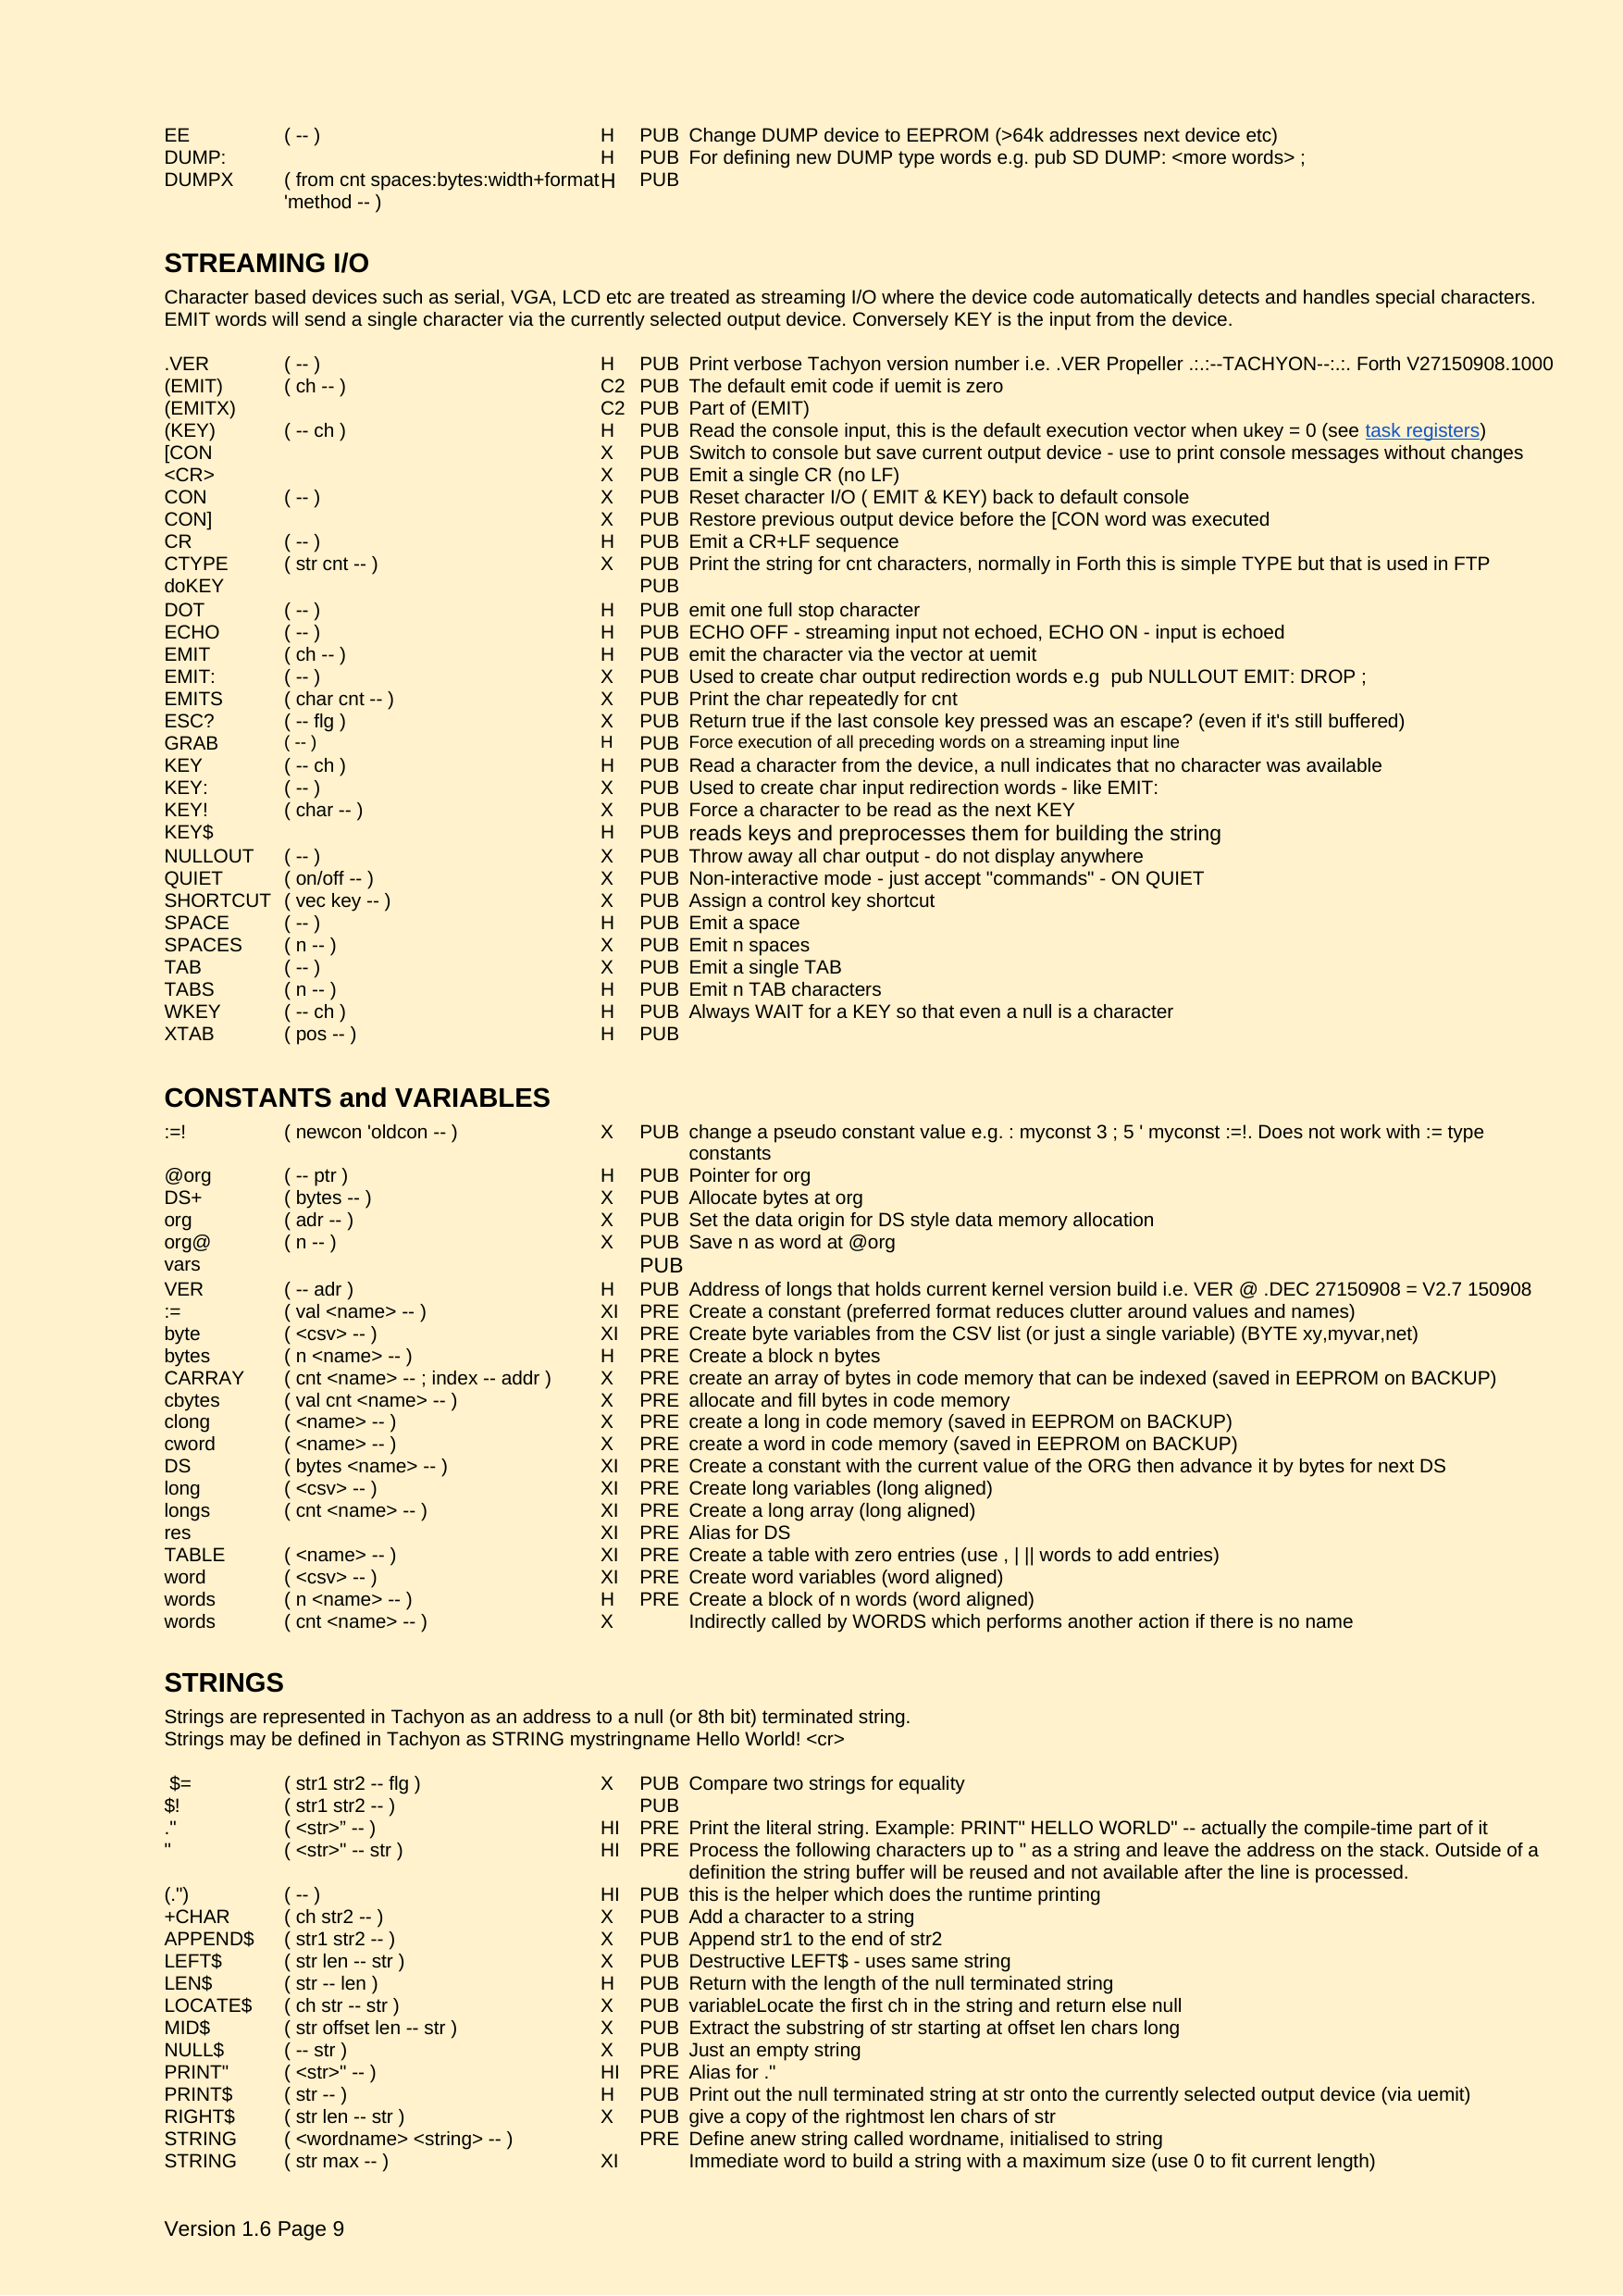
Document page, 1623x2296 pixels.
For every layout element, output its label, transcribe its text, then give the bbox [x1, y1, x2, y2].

table_cell [639, 1610, 688, 1632]
table_cell CTYPE [164, 552, 284, 575]
table_cell PUB [639, 799, 688, 821]
table_cell ( n -- ) [284, 978, 601, 1000]
table_cell X [601, 2039, 639, 2061]
table_cell [284, 821, 601, 845]
table_cell X [601, 867, 639, 889]
table_cell PUB [639, 508, 688, 530]
table_cell The default emit code if uemit is zero [688, 375, 1567, 397]
table_cell ( -- str ) [284, 2039, 601, 2061]
table_cell LOCATE$ [164, 1994, 284, 2017]
table_cell PUB [639, 889, 688, 912]
table_header PUB [639, 1120, 688, 1164]
table_cell PUB [639, 1994, 688, 2017]
table_cell STRING [164, 2150, 284, 2171]
table_cell PUB [639, 575, 688, 599]
table_cell res [164, 1521, 284, 1544]
table_cell Indirectly called by WORDS which performs another action if there is no name [688, 1610, 1567, 1632]
table_cell PUB [639, 168, 688, 213]
table_cell X [601, 2105, 639, 2127]
table_cell EMIT [164, 643, 284, 665]
table_cell [284, 464, 601, 486]
table_cell PUB [639, 688, 688, 710]
table_cell H [601, 621, 639, 643]
table_cell PUB [639, 464, 688, 486]
table_header X [601, 1120, 639, 1164]
table_cell PUB [639, 754, 688, 776]
table_cell ( -- flg ) [284, 710, 601, 732]
table_cell PRE [639, 1366, 688, 1388]
table_cell PUB [639, 1950, 688, 1972]
text Strings are represented in Tachyon as an address to a null (or 8th bit) terminated string. [164, 1706, 1567, 1728]
table_cell X [601, 486, 639, 508]
table_cell PUB [639, 530, 688, 552]
table_cell X [601, 2017, 639, 2039]
table_cell ( -- ) [284, 599, 601, 621]
table_header .VER [164, 353, 284, 375]
table_cell bytes [164, 1345, 284, 1366]
table_cell Part of (EMIT) [688, 397, 1567, 419]
table_cell H [601, 912, 639, 934]
table_cell X [601, 799, 639, 821]
table_cell ( <name> -- ) [284, 1410, 601, 1433]
table_cell org@ [164, 1231, 284, 1253]
table_cell HI [601, 1883, 639, 1905]
table_cell GRAB [164, 732, 284, 754]
table_cell ( <csv> -- ) [284, 1566, 601, 1588]
table_cell H [601, 1972, 639, 1994]
table_cell ( -- ) [284, 912, 601, 934]
table_cell X [601, 508, 639, 530]
table_cell PUB [639, 124, 688, 146]
table_cell PUB [639, 821, 688, 845]
table_cell Return with the length of the null terminated string [688, 1972, 1567, 1994]
table_cell PUB [639, 1186, 688, 1209]
table_cell PRE [639, 1521, 688, 1544]
table_cell PUB [639, 1164, 688, 1186]
table_cell X [601, 1209, 639, 1231]
table_cell (.") [164, 1883, 284, 1905]
table_cell X [601, 1950, 639, 1972]
table_cell NULLOUT [164, 845, 284, 867]
table_cell +CHAR [164, 1905, 284, 1928]
table_cell emit the character via the vector at uemit [688, 643, 1567, 665]
table_cell H [601, 1345, 639, 1366]
table_header ( str1 str2 -- flg ) [284, 1772, 601, 1794]
table_cell EE [164, 124, 284, 146]
table_cell Read a character from the device, a null indicates that no character was available [688, 754, 1567, 776]
table_cell [601, 2128, 639, 2149]
table_cell CON] [164, 508, 284, 530]
table_cell [688, 575, 1567, 599]
table_cell LEN$ [164, 1972, 284, 1994]
table_cell Assign a control key shortcut [688, 889, 1567, 912]
table_cell ( str1 str2 -- ) [284, 1928, 601, 1950]
table_cell XTAB [164, 1023, 284, 1047]
table_cell X [601, 845, 639, 867]
table_cell Extract the substring of str starting at offset len chars long [688, 2017, 1567, 2039]
table_cell DOT [164, 599, 284, 621]
table_cell PUB [639, 643, 688, 665]
table_cell Used to create char output redirection words e.g pub NULLOUT EMIT: DROP ; [688, 665, 1567, 688]
table_cell PUB [639, 1278, 688, 1299]
table_cell Pointer for org [688, 1164, 1567, 1186]
table_cell LEFT$ [164, 1950, 284, 1972]
table_cell PRE [639, 1433, 688, 1455]
table_cell ( vec key -- ) [284, 889, 601, 912]
table_cell Emit a CR+LF sequence [688, 530, 1567, 552]
table_cell ( str cnt -- ) [284, 552, 601, 575]
table_cell PRE [639, 1839, 688, 1883]
table_cell Always WAIT for a KEY so that even a null is a character [688, 1000, 1567, 1023]
table_cell ( -- ) [284, 956, 601, 978]
table_header Print verbose Tachyon version number i.e. .VER Propeller .:.:--TACHYON--:.:. Forth V27150908.1000 [688, 353, 1567, 375]
table_header :=! [164, 1120, 284, 1164]
table_cell TAB [164, 956, 284, 978]
table_cell ( <str>" -- ) [284, 2061, 601, 2083]
table_cell XI [601, 2150, 639, 2171]
table_cell XI [601, 1300, 639, 1322]
table_cell X [601, 688, 639, 710]
table_cell Save n as word at @org [688, 1231, 1567, 1253]
table_cell H [601, 1023, 639, 1047]
table_cell ( cnt <name> -- ) [284, 1610, 601, 1632]
table_cell PUB [639, 1794, 688, 1817]
table_cell C2 [601, 375, 639, 397]
table_cell PUB [639, 710, 688, 732]
table_cell Emit a space [688, 912, 1567, 934]
table_cell Create long variables (long aligned) [688, 1477, 1567, 1499]
table_cell " [164, 1839, 284, 1883]
table_cell Destructive LEFT$ - uses same string [688, 1950, 1567, 1972]
table_cell H [601, 1588, 639, 1610]
table_cell EMITS [164, 688, 284, 710]
table_cell XI [601, 1477, 639, 1499]
table_cell PRINT" [164, 2061, 284, 2083]
table_cell PUB [639, 1209, 688, 1231]
table_cell ( val <name> -- ) [284, 1300, 601, 1322]
table_cell PUB [639, 1905, 688, 1928]
table_cell [688, 1253, 1567, 1278]
table_cell PRE [639, 1817, 688, 1839]
table_cell Print the literal string. Example: PRINT" HELLO WORLD" -- actually the compile-time part of it [688, 1817, 1567, 1839]
table_cell Create a block n bytes [688, 1345, 1567, 1366]
table_cell ( val cnt <name> -- ) [284, 1388, 601, 1410]
table_header change a pseudo constant value e.g. : myconst 3 ; 5 ' myconst :=!. Does not work with := type constants [688, 1120, 1567, 1164]
table_cell PRE [639, 1544, 688, 1566]
table_cell clong [164, 1410, 284, 1433]
table_cell PUB [639, 978, 688, 1000]
table_cell X [601, 934, 639, 956]
table_cell allocate and fill bytes in code memory [688, 1388, 1567, 1410]
text Strings may be defined in Tachyon as STRING mystringname Hello World! <cr> [164, 1728, 1567, 1750]
table_cell ( -- ) [284, 665, 601, 688]
table_cell ( <csv> -- ) [284, 1477, 601, 1499]
table_cell X [601, 1186, 639, 1209]
table_cell Print the char repeatedly for cnt [688, 688, 1567, 710]
table_cell PUB [639, 1023, 688, 1047]
table_cell PUB [639, 2039, 688, 2061]
table_cell longs [164, 1499, 284, 1521]
table_cell ( -- ch ) [284, 754, 601, 776]
table_cell ( -- ) [284, 124, 601, 146]
table_cell create a word in code memory (saved in EEPROM on BACKUP) [688, 1433, 1567, 1455]
table_cell ECHO [164, 621, 284, 643]
table_cell ( cnt <name> -- ) [284, 1499, 601, 1521]
table_cell ( <wordname> <string> -- ) [284, 2128, 601, 2149]
table_header PUB [639, 1772, 688, 1794]
table_cell <CR> [164, 464, 284, 486]
table_cell word [164, 1566, 284, 1588]
table_cell Switch to console but save current output device - use to print console messages without changes [688, 441, 1567, 464]
table_cell [284, 1521, 601, 1544]
table_header ( newcon 'oldcon -- ) [284, 1120, 601, 1164]
table_cell org [164, 1209, 284, 1231]
table_cell [284, 1253, 601, 1278]
table_cell ( char -- ) [284, 799, 601, 821]
table_cell ( str offset len -- str ) [284, 2017, 601, 2039]
table_cell vars [164, 1253, 284, 1278]
table_cell ( <str>” -- ) [284, 1817, 601, 1839]
table_cell H [601, 419, 639, 441]
table_cell PUB [639, 867, 688, 889]
table_cell XI [601, 1566, 639, 1588]
table_cell ( -- ) [284, 486, 601, 508]
table_cell cbytes [164, 1388, 284, 1410]
table_cell ( -- ptr ) [284, 1164, 601, 1186]
table_cell KEY: [164, 776, 284, 799]
table_cell Create a constant with the current value of the ORG then advance it by bytes for next DS [688, 1455, 1567, 1477]
table_cell ( -- ) [284, 621, 601, 643]
table_cell X [601, 889, 639, 912]
table_cell := [164, 1300, 284, 1322]
table_cell X [601, 464, 639, 486]
table_cell TABLE [164, 1544, 284, 1566]
table_cell PUB [639, 1883, 688, 1905]
table_header Compare two strings for equality [688, 1772, 1567, 1794]
table_cell Create a long array (long aligned) [688, 1499, 1567, 1521]
table_cell give a copy of the rightmost len chars of str [688, 2105, 1567, 2127]
table_cell PUB [639, 956, 688, 978]
table_header ( -- ) [284, 353, 601, 375]
table_cell H [601, 2083, 639, 2104]
table_cell PUB [639, 732, 688, 754]
table_cell PUB [639, 2105, 688, 2127]
table_cell PUB [639, 552, 688, 575]
table_cell Read the console input, this is the default execution vector when ukey = 0 (see task registers) [688, 419, 1567, 441]
table_cell MID$ [164, 2017, 284, 2039]
table_cell Alias for DS [688, 1521, 1567, 1544]
table_cell Create byte variables from the CSV list (or just a single variable) (BYTE xy,myvar,net) [688, 1322, 1567, 1344]
table_cell X [601, 1433, 639, 1455]
table_cell Print the string for cnt characters, normally in Forth this is simple TYPE but that is used in FTP [688, 552, 1567, 575]
table_cell H [601, 146, 639, 168]
subtitle STRINGS [164, 1667, 1567, 1698]
table_cell PUB [639, 1231, 688, 1253]
table_cell PRE [639, 1388, 688, 1410]
table_cell DUMP: [164, 146, 284, 168]
table_cell STRING [164, 2128, 284, 2149]
table_cell X [601, 956, 639, 978]
table_cell ( <csv> -- ) [284, 1322, 601, 1344]
table_cell SPACES [164, 934, 284, 956]
table_cell [639, 2150, 688, 2171]
table_cell PUB [639, 2017, 688, 2039]
table_cell X [601, 1366, 639, 1388]
table_cell ( bytes -- ) [284, 1186, 601, 1209]
table_cell create a long in code memory (saved in EEPROM on BACKUP) [688, 1410, 1567, 1433]
table_cell X [601, 1610, 639, 1632]
table_cell [601, 1253, 639, 1278]
table_cell ( str len -- str ) [284, 1950, 601, 1972]
table_cell TABS [164, 978, 284, 1000]
table_cell PRE [639, 2128, 688, 2149]
table_cell words [164, 1588, 284, 1610]
table_cell ( -- ) [284, 845, 601, 867]
table_cell Used to create char input redirection words - like EMIT: [688, 776, 1567, 799]
table_cell H [601, 168, 639, 213]
table_cell PUB [639, 146, 688, 168]
table_cell KEY$ [164, 821, 284, 845]
table_cell CON [164, 486, 284, 508]
table_cell DS+ [164, 1186, 284, 1209]
table_cell [688, 1794, 1567, 1817]
table_cell cword [164, 1433, 284, 1455]
table_cell QUIET [164, 867, 284, 889]
table_cell Force a character to be read as the next KEY [688, 799, 1567, 821]
table_header $= [164, 1772, 284, 1794]
table_cell H [601, 754, 639, 776]
table_cell ( -- adr ) [284, 1278, 601, 1299]
table_header X [601, 1772, 639, 1794]
table_cell X [601, 441, 639, 464]
table_cell ( <name> -- ) [284, 1433, 601, 1455]
table_cell VER [164, 1278, 284, 1299]
table_cell PRE [639, 1477, 688, 1499]
table_cell X [601, 552, 639, 575]
table_cell ( -- ) [284, 530, 601, 552]
table_cell PUB [639, 665, 688, 688]
table_cell (KEY) [164, 419, 284, 441]
table_cell Emit n TAB characters [688, 978, 1567, 1000]
table_cell long [164, 1477, 284, 1499]
table_cell ( -- ) [284, 776, 601, 799]
table_cell ( <str>" -- str ) [284, 1839, 601, 1883]
table_cell PUB [639, 776, 688, 799]
table_cell SHORTCUT [164, 889, 284, 912]
table_cell H [601, 821, 639, 845]
table_cell byte [164, 1322, 284, 1344]
table_cell PUB [639, 1000, 688, 1023]
table_cell PUB [639, 845, 688, 867]
text Character based devices such as serial, VGA, LCD etc are treated as streaming I/O where the device code automatically detects and handles special characters. EMIT words will send a single character via the currently selected output device. Conversely KEY is the input from the device. [164, 286, 1567, 330]
table_cell C2 [601, 397, 639, 419]
table_cell ( n <name> -- ) [284, 1588, 601, 1610]
table_cell [284, 397, 601, 419]
table_cell DUMPX [164, 168, 284, 213]
table_cell Define anew string called wordname, initialised to string [688, 2128, 1567, 2149]
table_cell PUB [639, 912, 688, 934]
table_cell WKEY [164, 1000, 284, 1023]
table_cell Alias for ." [688, 2061, 1567, 2083]
table_cell RIGHT$ [164, 2105, 284, 2127]
table_cell [601, 1794, 639, 1817]
table_cell XI [601, 1322, 639, 1344]
subtitle STREAMING I/O [164, 247, 1567, 279]
table_cell ( -- ch ) [284, 1000, 601, 1023]
table_cell Force execution of all preceding words on a streaming input line [688, 732, 1567, 754]
table_cell X [601, 1410, 639, 1433]
table_cell Emit n spaces [688, 934, 1567, 956]
table_cell PUB [639, 1972, 688, 1994]
table_cell X [601, 1905, 639, 1928]
table_cell Append str1 to the end of str2 [688, 1928, 1567, 1950]
table_cell PRE [639, 1499, 688, 1521]
table_cell XI [601, 1544, 639, 1566]
table_cell PRE [639, 1588, 688, 1610]
table_cell Create a block of n words (word aligned) [688, 1588, 1567, 1610]
table_cell XI [601, 1455, 639, 1477]
table_cell Emit a single TAB [688, 956, 1567, 978]
table_cell ( str max -- ) [284, 2150, 601, 2171]
table_cell [688, 1023, 1567, 1047]
table_cell HI [601, 1839, 639, 1883]
table_cell DS [164, 1455, 284, 1477]
table_cell H [601, 978, 639, 1000]
table_cell PRE [639, 1455, 688, 1477]
table_cell words [164, 1610, 284, 1632]
table_cell KEY! [164, 799, 284, 821]
table_cell PRE [639, 1566, 688, 1588]
table_cell PUB [639, 486, 688, 508]
table_cell Throw away all char output - do not display anywhere [688, 845, 1567, 867]
table_cell ( char cnt -- ) [284, 688, 601, 710]
table_cell H [601, 732, 639, 754]
table_cell PUB [639, 1928, 688, 1950]
table_cell [284, 575, 601, 599]
table_cell ( <name> -- ) [284, 1544, 601, 1566]
table_cell ( -- ) [284, 732, 601, 754]
table_cell HI [601, 1817, 639, 1839]
table_cell Just an empty string [688, 2039, 1567, 2061]
table_cell this is the helper which does the runtime printing [688, 1883, 1567, 1905]
table_cell ( str -- len ) [284, 1972, 601, 1994]
table_cell EMIT: [164, 665, 284, 688]
table_cell Immediate word to build a string with a maximum size (use 0 to fit current length) [688, 2150, 1567, 2171]
table_cell ." [164, 1817, 284, 1839]
table_cell ( ch -- ) [284, 643, 601, 665]
table_cell reads keys and preprocesses them for building the string [688, 821, 1567, 845]
table_cell Reset character I/O ( EMIT & KEY) back to default console [688, 486, 1567, 508]
table_cell Change DUMP device to EEPROM (>64k addresses next device etc) [688, 124, 1567, 146]
table_cell X [601, 1928, 639, 1950]
table_cell ( -- ch ) [284, 419, 601, 441]
table_cell PUB [639, 375, 688, 397]
table_cell ( str1 str2 -- ) [284, 1794, 601, 1817]
table_cell CARRAY [164, 1366, 284, 1388]
table_cell ECHO OFF - streaming input not echoed, ECHO ON - input is echoed [688, 621, 1567, 643]
table_cell ( ch str -- str ) [284, 1994, 601, 2017]
table_cell PRINT$ [164, 2083, 284, 2104]
table_cell Create a table with zero entries (use , | || words to add entries) [688, 1544, 1567, 1566]
table_cell ( ch -- ) [284, 375, 601, 397]
table_cell H [601, 1000, 639, 1023]
table_cell variableLocate the first ch in the string and return else null [688, 1994, 1567, 2017]
table_cell X [601, 1231, 639, 1253]
table_cell X [601, 710, 639, 732]
table_cell create an array of bytes in code memory that can be indexed (saved in EEPROM on BACKUP) [688, 1366, 1567, 1388]
table_cell X [601, 1994, 639, 2017]
table_cell [601, 575, 639, 599]
table_cell PRE [639, 1345, 688, 1366]
table_cell PUB [639, 934, 688, 956]
table_cell Non-interactive mode - just accept "commands" - ON QUIET [688, 867, 1567, 889]
table_cell Add a character to a string [688, 1905, 1567, 1928]
table_cell PRE [639, 2061, 688, 2083]
table_cell PUB [639, 397, 688, 419]
table_cell ( -- ) [284, 1883, 601, 1905]
table_cell Create a constant (preferred format reduces clutter around values and names) [688, 1300, 1567, 1322]
table_cell Allocate bytes at org [688, 1186, 1567, 1209]
table_cell ( pos -- ) [284, 1023, 601, 1047]
table_cell ESC? [164, 710, 284, 732]
table_cell H [601, 1278, 639, 1299]
table_cell KEY [164, 754, 284, 776]
table_cell ( cnt <name> -- ; index -- addr ) [284, 1366, 601, 1388]
table_cell ( bytes <name> -- ) [284, 1455, 601, 1477]
table_cell ( from cnt spaces:bytes:width+format 'method -- ) [284, 168, 601, 213]
table_cell ( str -- ) [284, 2083, 601, 2104]
table_cell X [601, 776, 639, 799]
table_cell PUB [639, 599, 688, 621]
table_cell H [601, 643, 639, 665]
table_cell PUB [639, 621, 688, 643]
table_cell [284, 146, 601, 168]
table_header H [601, 353, 639, 375]
table_cell [688, 168, 1567, 213]
subtitle CONSTANTS and VARIABLES [164, 1081, 1567, 1112]
table_cell PRE [639, 1322, 688, 1344]
table_cell ( adr -- ) [284, 1209, 601, 1231]
table_cell $! [164, 1794, 284, 1817]
table_cell ( str len -- str ) [284, 2105, 601, 2127]
table_cell PUB [639, 1253, 688, 1278]
table_cell PRE [639, 1300, 688, 1322]
table_cell ( n <name> -- ) [284, 1345, 601, 1366]
table_cell H [601, 599, 639, 621]
table_cell [284, 441, 601, 464]
table_cell Set the data origin for DS style data memory allocation [688, 1209, 1567, 1231]
table_cell H [601, 1164, 639, 1186]
table_cell @org [164, 1164, 284, 1186]
table_cell Process the following characters up to " as a string and leave the address on the stack. Outside of a definition the string buffer will be reused and not available after the line is processed. [688, 1839, 1567, 1883]
table_cell doKEY [164, 575, 284, 599]
table_cell X [601, 1388, 639, 1410]
table_cell emit one full stop character [688, 599, 1567, 621]
table_cell (EMITX) [164, 397, 284, 419]
table_cell PUB [639, 2083, 688, 2104]
table_cell ( ch str2 -- ) [284, 1905, 601, 1928]
table_cell Return true if the last console key pressed was an escape? (even if it's still buffered) [688, 710, 1567, 732]
table_cell ( n -- ) [284, 1231, 601, 1253]
table_cell Create word variables (word aligned) [688, 1566, 1567, 1588]
table_cell For defining new DUMP type words e.g. pub SD DUMP: <more words> ; [688, 146, 1567, 168]
table_cell X [601, 665, 639, 688]
table_cell [CON [164, 441, 284, 464]
table_cell Restore previous output device before the [CON word was executed [688, 508, 1567, 530]
table_cell HI [601, 2061, 639, 2083]
table_cell XI [601, 1521, 639, 1544]
table_cell Emit a single CR (no LF) [688, 464, 1567, 486]
table_cell Address of longs that holds current kernel version build i.e. VER @ .DEC 27150908 = V2.7 150908 [688, 1278, 1567, 1299]
table_cell CR [164, 530, 284, 552]
table_cell ( on/off -- ) [284, 867, 601, 889]
table_cell H [601, 124, 639, 146]
table_cell Print out the null terminated string at str onto the currently selected output device (via uemit) [688, 2083, 1567, 2104]
table_cell [284, 508, 601, 530]
table_cell PUB [639, 419, 688, 441]
table_header PUB [639, 353, 688, 375]
table_cell PRE [639, 1410, 688, 1433]
table_cell ( n -- ) [284, 934, 601, 956]
table_cell NULL$ [164, 2039, 284, 2061]
table_cell APPEND$ [164, 1928, 284, 1950]
table_cell XI [601, 1499, 639, 1521]
table_cell SPACE [164, 912, 284, 934]
table_cell H [601, 530, 639, 552]
table_cell (EMIT) [164, 375, 284, 397]
table_cell PUB [639, 441, 688, 464]
